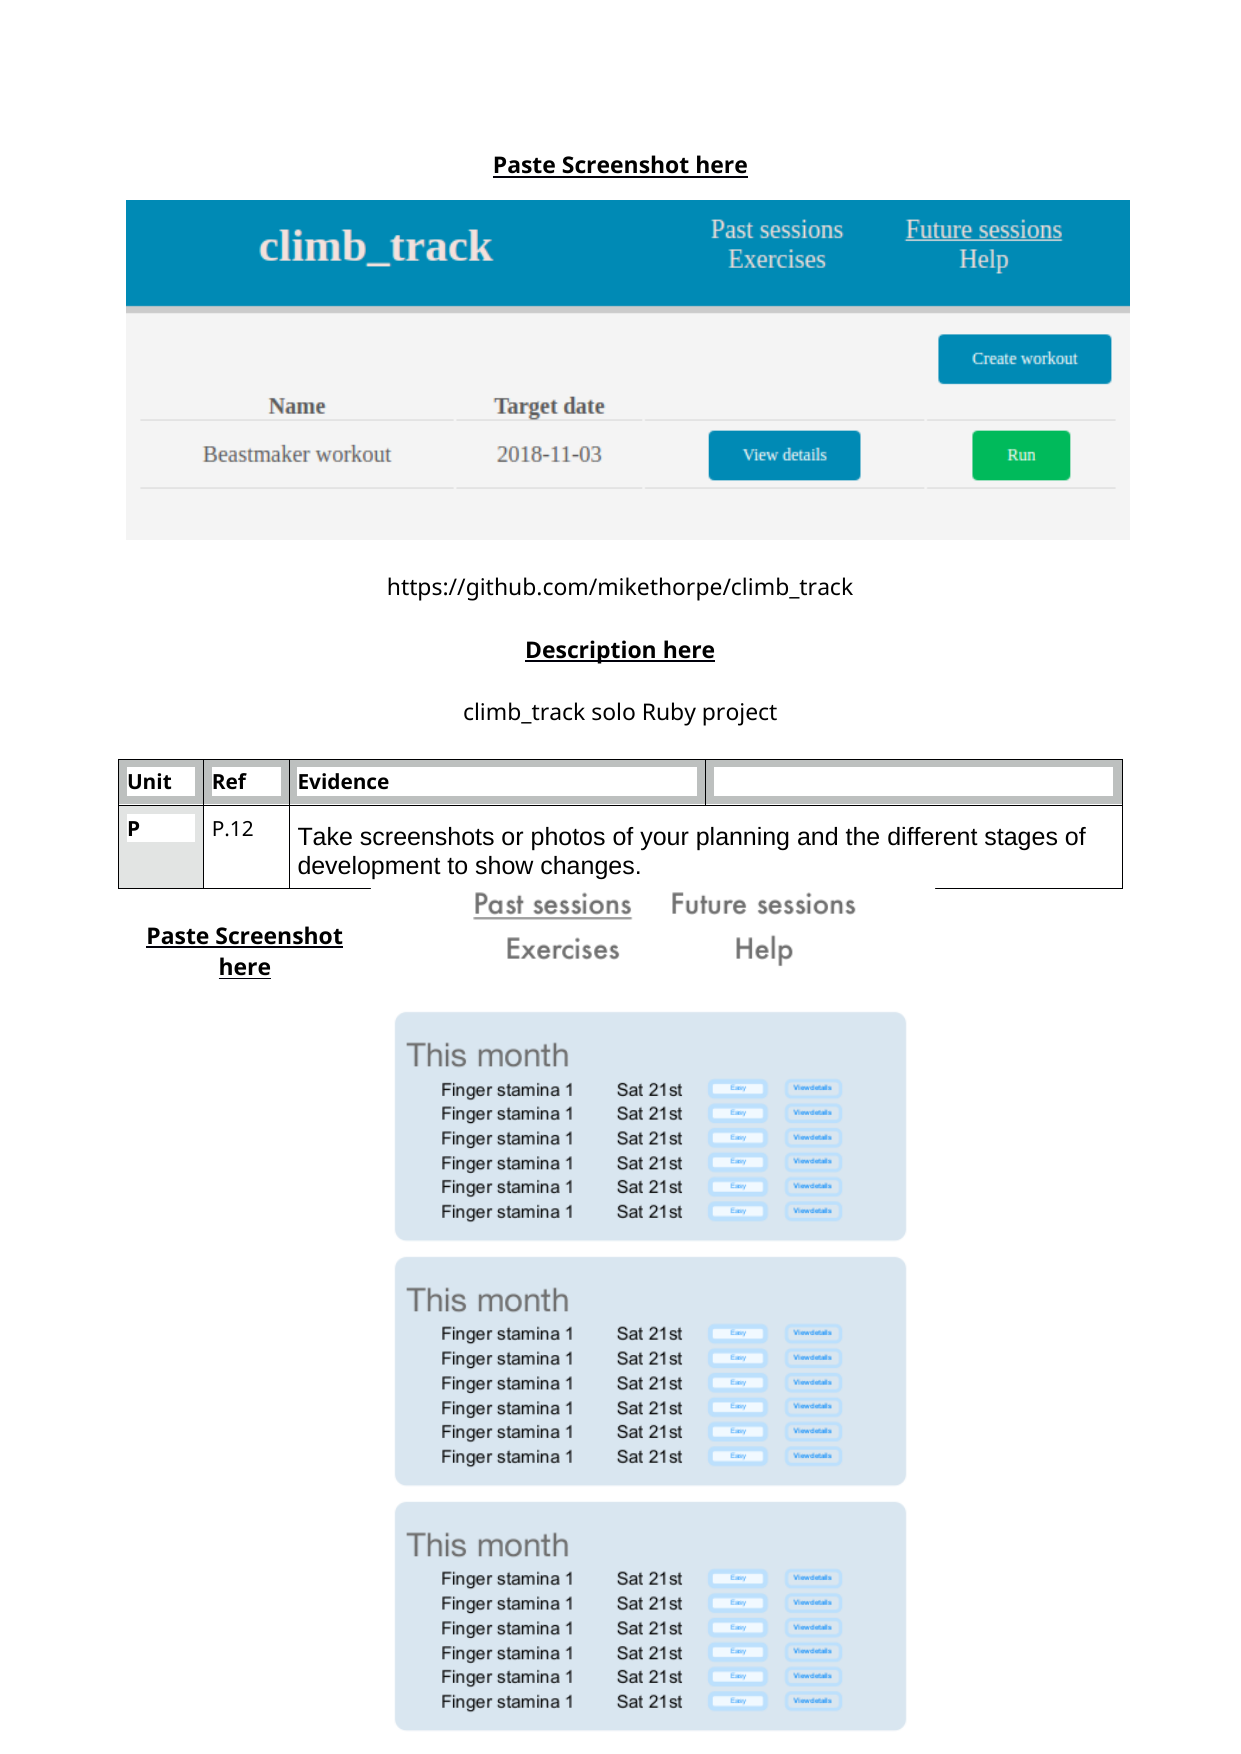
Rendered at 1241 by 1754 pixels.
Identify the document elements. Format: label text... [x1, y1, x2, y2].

text climb_track solo Ruby project [118, 696, 1122, 727]
picture [713, 220, 724, 238]
picture [908, 220, 920, 240]
table_cell Take screenshots or photos of your planning and the different stages of development to show changes. [290, 806, 1122, 888]
picture [980, 226, 1019, 240]
picture [726, 226, 735, 238]
picture [126, 306, 1130, 540]
picture [1054, 226, 1061, 240]
picture [260, 240, 277, 260]
picture [391, 236, 425, 260]
table_header Evidence [290, 760, 705, 804]
picture [470, 230, 493, 260]
picture [998, 255, 1008, 273]
picture [761, 226, 800, 238]
picture [450, 240, 467, 260]
table_header Ref [204, 760, 289, 804]
picture [748, 223, 752, 238]
picture [757, 255, 767, 267]
picture [777, 255, 787, 267]
picture [823, 226, 843, 238]
picture [294, 240, 303, 260]
text Paste Screenshot here [118, 920, 370, 982]
picture [1042, 226, 1051, 240]
picture [427, 240, 447, 260]
text Paste Screenshot here [118, 149, 1122, 181]
picture [344, 230, 365, 260]
picture [306, 240, 341, 260]
picture [796, 255, 825, 267]
picture [935, 224, 939, 240]
picture [370, 883, 936, 1754]
table_header Unit [119, 760, 203, 804]
picture [979, 250, 994, 267]
picture [922, 226, 932, 240]
picture [738, 226, 745, 238]
text [936, 920, 1122, 982]
picture [1028, 226, 1039, 240]
table_cell P.12 [204, 806, 289, 888]
table_header [706, 760, 1122, 804]
picture [809, 226, 820, 238]
picture [281, 230, 290, 260]
text https://github.com/mikethorpe/climb_track [118, 571, 1122, 602]
picture [731, 250, 740, 267]
picture [962, 250, 975, 267]
picture [746, 255, 755, 267]
picture [942, 226, 972, 240]
table_cell P [119, 806, 203, 888]
picture [770, 255, 776, 267]
picture [295, 230, 302, 236]
text Description here [118, 634, 1122, 665]
